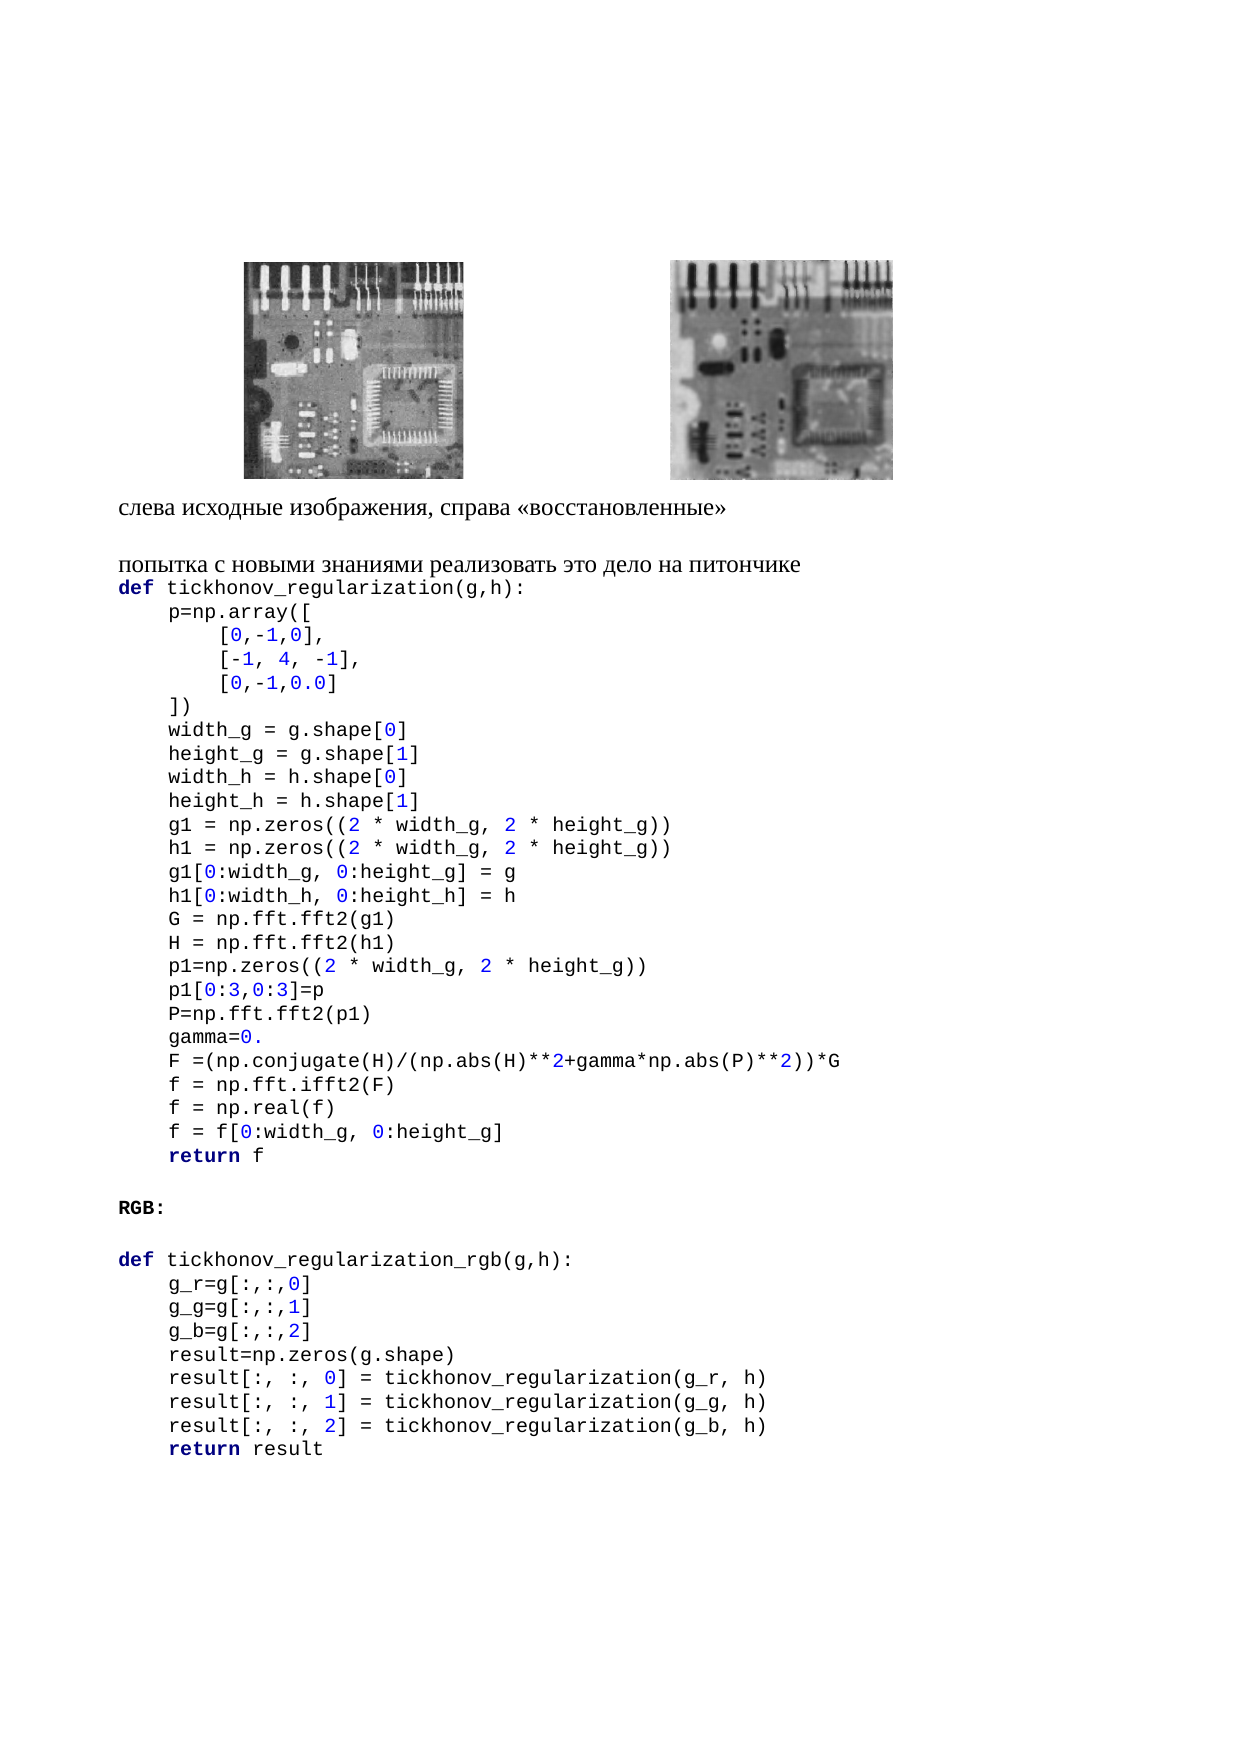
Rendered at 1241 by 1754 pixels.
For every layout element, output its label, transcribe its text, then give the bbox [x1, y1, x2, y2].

text p1[0:3,0:3]=p [118, 979, 1122, 1003]
picture [243, 262, 464, 479]
text h1 = np.zeros((2 * width_g, 2 * height_g)) [118, 837, 1122, 861]
text def tickhonov_regularization(g,h): [118, 578, 1122, 601]
text g1[0:width_g, 0:height_g] = g [118, 861, 1122, 884]
text g1 = np.zeros((2 * width_g, 2 * height_g)) [118, 814, 1122, 837]
text h1[0:width_h, 0:height_h] = h [118, 884, 1122, 908]
text [-1, 4, -1], [118, 648, 1122, 672]
text попытка с новыми знаниями реализовать это дело на питончике [118, 549, 1122, 578]
text gamma=0. [118, 1026, 1122, 1050]
text def tickhonov_regularization_rgb(g,h): [118, 1250, 1122, 1273]
text width_g = g.shape[0] [118, 719, 1122, 743]
text ]) [118, 695, 1122, 719]
text g_b=g[:,:,2] [118, 1320, 1122, 1344]
text [0,-1,0.0] [118, 672, 1122, 695]
text return f [118, 1145, 1122, 1168]
text g_r=g[:,:,0] [118, 1273, 1122, 1296]
text width_h = h.shape[0] [118, 766, 1122, 790]
text result[:, :, 2] = tickhonov_regularization(g_b, h) [118, 1414, 1122, 1438]
text result[:, :, 1] = tickhonov_regularization(g_g, h) [118, 1391, 1122, 1414]
text RGB: [118, 1198, 1122, 1221]
text result[:, :, 0] = tickhonov_regularization(g_r, h) [118, 1367, 1122, 1391]
text f = np.real(f) [118, 1097, 1122, 1121]
text height_h = h.shape[1] [118, 790, 1122, 814]
picture [670, 260, 893, 480]
text слева исходные изображения, справа «восстановленные» [118, 492, 1122, 521]
text f = f[0:width_g, 0:height_g] [118, 1121, 1122, 1145]
text return result [118, 1438, 1122, 1462]
text g_g=g[:,:,1] [118, 1296, 1122, 1320]
text G = np.fft.fft2(g1) [118, 908, 1122, 932]
text result=np.zeros(g.shape) [118, 1344, 1122, 1367]
text F =(np.conjugate(H)/(np.abs(H)**2+gamma*np.abs(P)**2))*G [118, 1050, 1122, 1074]
text H = np.fft.fft2(h1) [118, 932, 1122, 956]
text P=np.fft.fft2(p1) [118, 1003, 1122, 1026]
text [0,-1,0], [118, 624, 1122, 648]
text p1=np.zeros((2 * width_g, 2 * height_g)) [118, 956, 1122, 979]
text height_g = g.shape[1] [118, 743, 1122, 766]
text f = np.fft.ifft2(F) [118, 1074, 1122, 1097]
text p=np.array([ [118, 601, 1122, 624]
